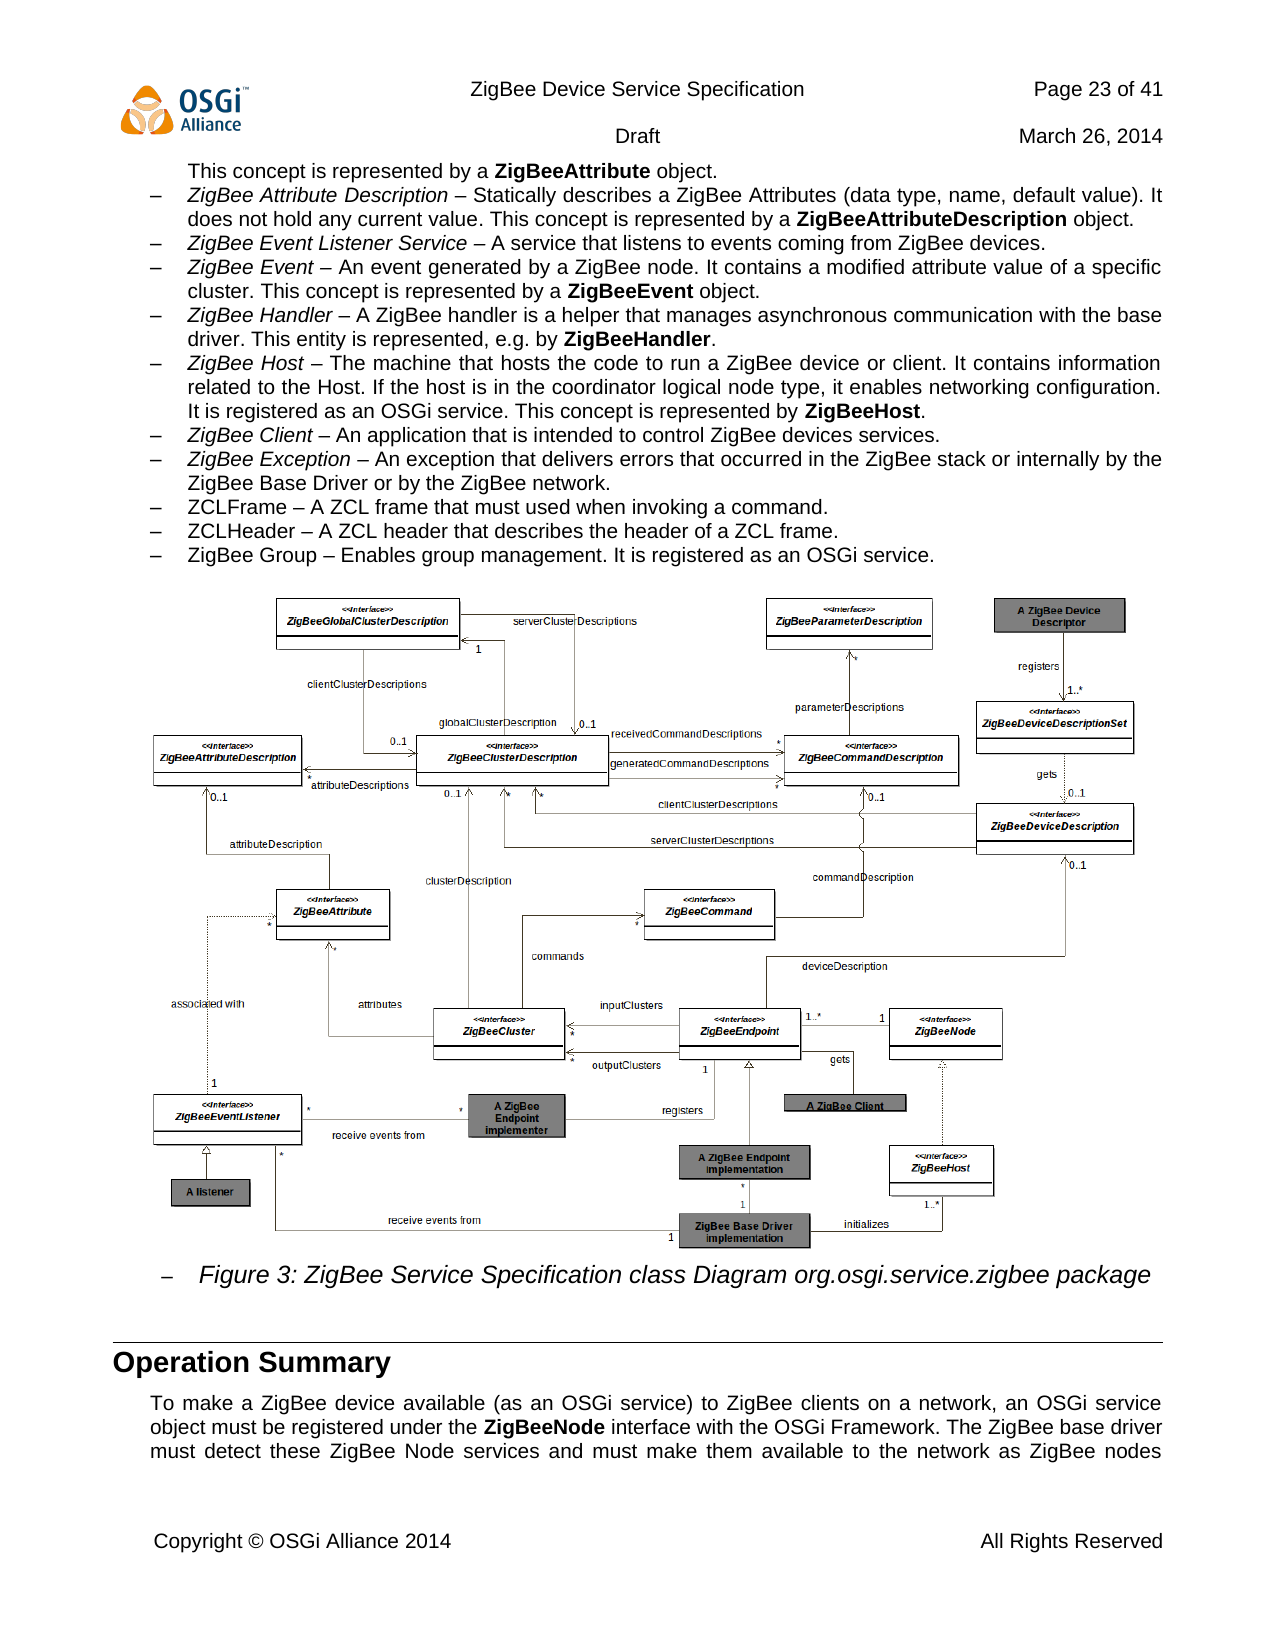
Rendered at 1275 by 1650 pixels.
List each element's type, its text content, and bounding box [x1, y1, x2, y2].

list ZigBee Attribute Description – Statically describes a ZigBee Attributes (data type, name, default value). It does not hold any current value. This concept is represented by a ZigBeeAttributeDescription object. [150, 183, 1163, 231]
picture [132, 567, 1143, 1260]
picture [113, 78, 257, 142]
list ZigBee Event Listener Service – A service that listens to events coming from ZigBee devices. [150, 231, 1163, 255]
subtitle Operation Summary [112, 1343, 1163, 1378]
list ZigBee Client – An application that is intended to control ZigBee devices services. [150, 423, 1163, 447]
list ZigBee Group – Enables group management. It is registered as an OSGi service. [150, 543, 1163, 567]
list Figure 3: ZigBee Service Specification class Diagram org.osgi.service.zigbee package [150, 1260, 1163, 1288]
list ZCLHeader – A ZCL header that describes the header of a ZCL frame. [150, 519, 1163, 543]
list ZigBee Host – The machine that hosts the code to run a ZigBee device or client. It contains information related to the Host. If the host is in the coordinator logical node type, it enables networking configuration. It is registered as an OSGi service. This concept is represented by ZigBeeHost. [150, 351, 1163, 423]
list This concept is represented by a ZigBeeAttribute object. [150, 159, 1163, 183]
list ZigBee Event – An event generated by a ZigBee node. It contains a modified attribute value of a specific cluster. This concept is represented by a ZigBeeEvent object. [150, 255, 1163, 303]
list ZigBee Handler – A ZigBee handler is a helper that manages asynchronous communication with the base driver. This entity is represented, e.g. by ZigBeeHandler. [150, 303, 1163, 351]
list ZigBee Exception – An exception that delivers errors that occurred in the ZigBee stack or internally by the ZigBee Base Driver or by the ZigBee network. [150, 447, 1163, 495]
list ZCLFrame – A ZCL frame that must used when invoking a command. [150, 495, 1163, 519]
text To make a ZigBee device available (as an OSGi service) to ZigBee clients on a network, an OSGi service object must be registered under the ZigBeeNode interface with the OSGi Framework. The ZigBee base driver must detect these ZigBee Node services and must make them available to the network as ZigBee nodes [150, 1391, 1163, 1463]
